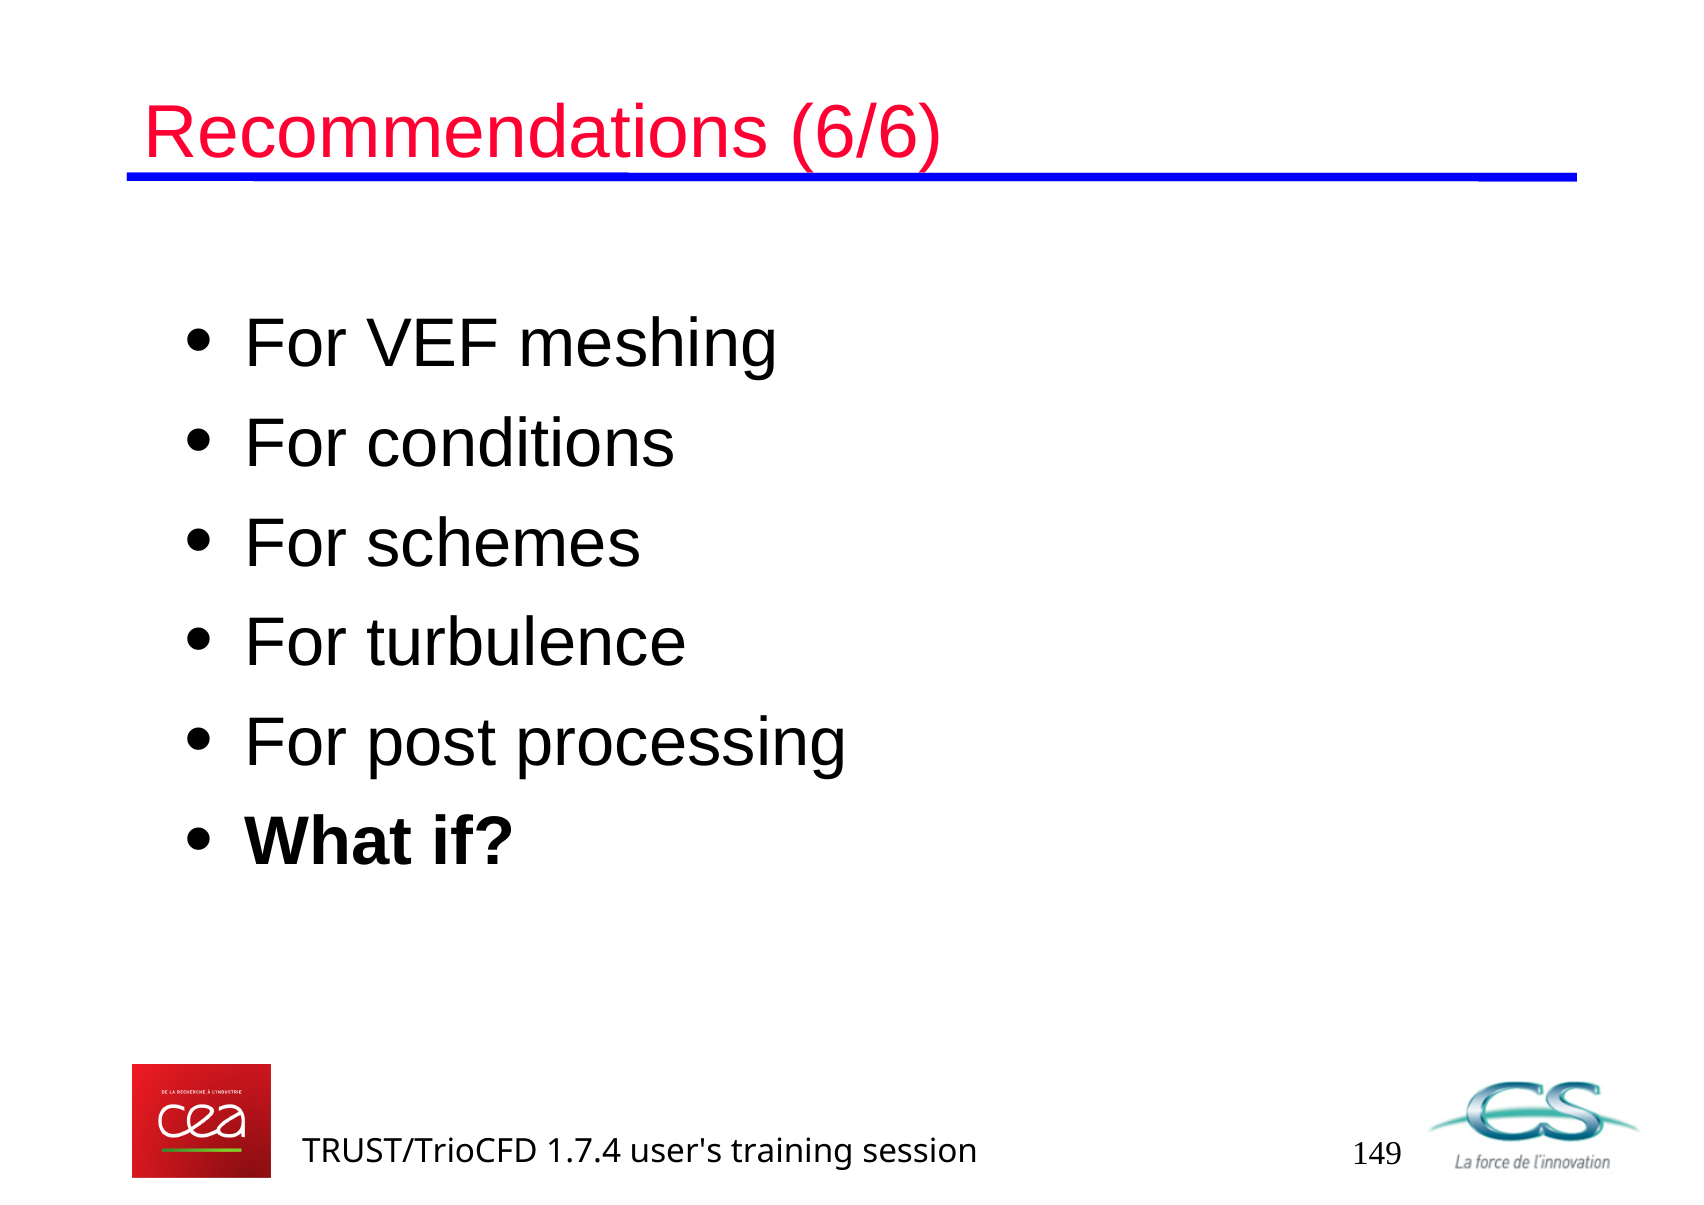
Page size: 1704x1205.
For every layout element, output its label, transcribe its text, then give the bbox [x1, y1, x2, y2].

picture [1423, 1072, 1648, 1179]
title Recommendations (6/6) [127, 39, 1661, 215]
list For VEF meshing For conditions For schemes For turbulence For post processing What if? [169, 290, 1353, 902]
picture [132, 1064, 271, 1178]
